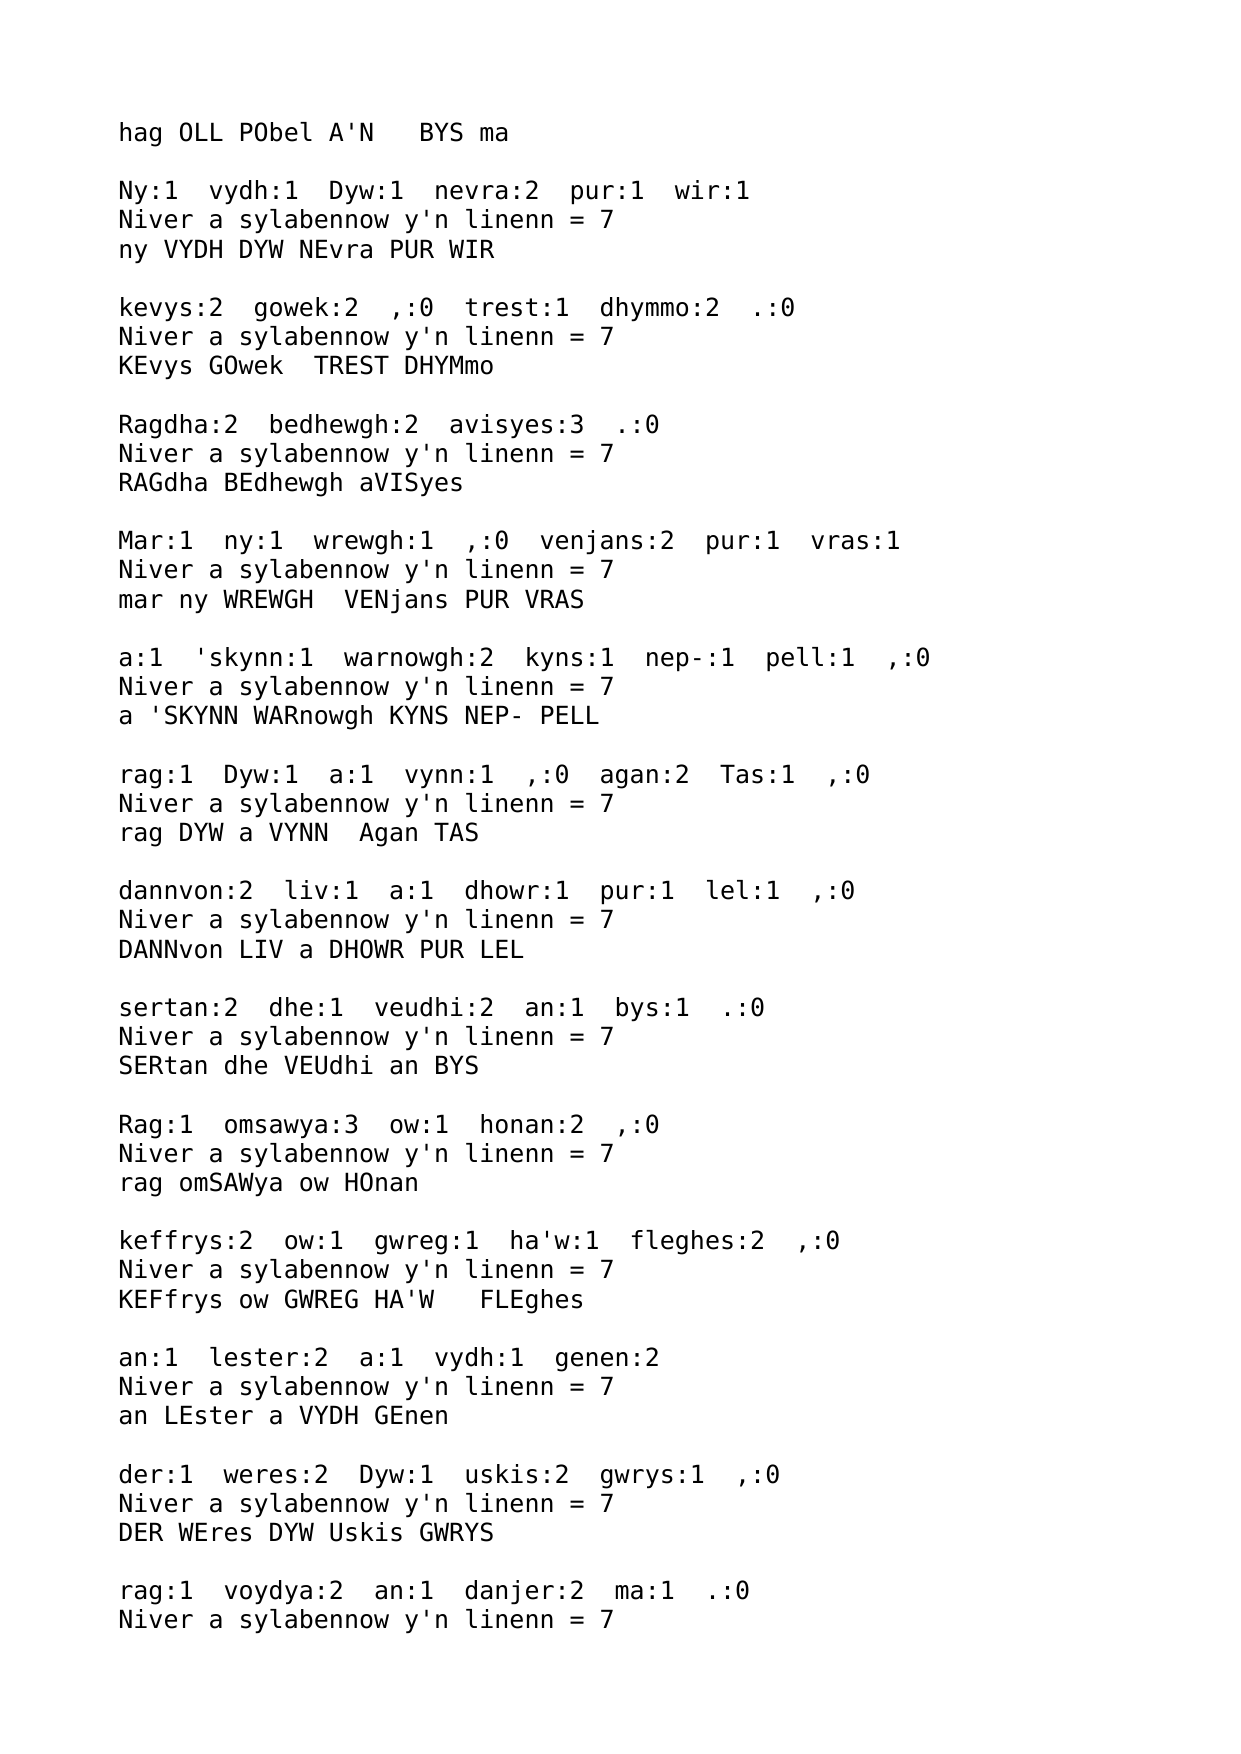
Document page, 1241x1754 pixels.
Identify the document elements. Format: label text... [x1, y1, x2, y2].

text an LEster a VYDH GEnen [118, 1401, 1122, 1431]
text Niver a sylabennow y'n linenn = 7 [118, 1022, 1122, 1051]
text rag:1 voydya:2 an:1 danjer:2 ma:1 .:0 [118, 1576, 1122, 1606]
text KEFfrys ow GWREG HA'W FLEghes [118, 1285, 1122, 1314]
text sertan:2 dhe:1 veudhi:2 an:1 bys:1 .:0 [118, 993, 1122, 1022]
text a 'SKYNN WARnowgh KYNS NEP- PELL [118, 701, 1122, 731]
text Ragdha:2 bedhewgh:2 avisyes:3 .:0 [118, 410, 1122, 439]
text rag:1 Dyw:1 a:1 vynn:1 ,:0 agan:2 Tas:1 ,:0 [118, 760, 1122, 789]
text Niver a sylabennow y'n linenn = 7 [118, 1489, 1122, 1518]
text Niver a sylabennow y'n linenn = 7 [118, 1372, 1122, 1401]
text SERtan dhe VEUdhi an BYS [118, 1051, 1122, 1081]
text Niver a sylabennow y'n linenn = 7 [118, 1256, 1122, 1285]
text hag OLL PObel A'N BYS ma [118, 118, 1122, 147]
text Rag:1 omsawya:3 ow:1 honan:2 ,:0 [118, 1110, 1122, 1139]
text der:1 weres:2 Dyw:1 uskis:2 gwrys:1 ,:0 [118, 1460, 1122, 1489]
text Niver a sylabennow y'n linenn = 7 [118, 789, 1122, 818]
text Niver a sylabennow y'n linenn = 7 [118, 206, 1122, 235]
text Niver a sylabennow y'n linenn = 7 [118, 322, 1122, 351]
text Ny:1 vydh:1 Dyw:1 nevra:2 pur:1 wir:1 [118, 176, 1122, 206]
text Niver a sylabennow y'n linenn = 7 [118, 1139, 1122, 1168]
text a:1 'skynn:1 warnowgh:2 kyns:1 nep-:1 pell:1 ,:0 [118, 643, 1122, 672]
text Mar:1 ny:1 wrewgh:1 ,:0 venjans:2 pur:1 vras:1 [118, 526, 1122, 556]
text DANNvon LIV a DHOWR PUR LEL [118, 935, 1122, 964]
text kevys:2 gowek:2 ,:0 trest:1 dhymmo:2 .:0 [118, 293, 1122, 322]
text rag DYW a VYNN Agan TAS [118, 818, 1122, 847]
text Niver a sylabennow y'n linenn = 7 [118, 672, 1122, 701]
text RAGdha BEdhewgh aVISyes [118, 468, 1122, 497]
text Niver a sylabennow y'n linenn = 7 [118, 1606, 1122, 1635]
text dannvon:2 liv:1 a:1 dhowr:1 pur:1 lel:1 ,:0 [118, 876, 1122, 906]
text ny VYDH DYW NEvra PUR WIR [118, 235, 1122, 264]
text mar ny WREWGH VENjans PUR VRAS [118, 585, 1122, 614]
text Niver a sylabennow y'n linenn = 7 [118, 556, 1122, 585]
text DER WEres DYW Uskis GWRYS [118, 1518, 1122, 1547]
text keffrys:2 ow:1 gwreg:1 ha'w:1 fleghes:2 ,:0 [118, 1226, 1122, 1256]
text KEvys GOwek TREST DHYMmo [118, 351, 1122, 381]
text Niver a sylabennow y'n linenn = 7 [118, 439, 1122, 468]
text an:1 lester:2 a:1 vydh:1 genen:2 [118, 1343, 1122, 1372]
text Niver a sylabennow y'n linenn = 7 [118, 906, 1122, 935]
text rag omSAWya ow HOnan [118, 1168, 1122, 1197]
